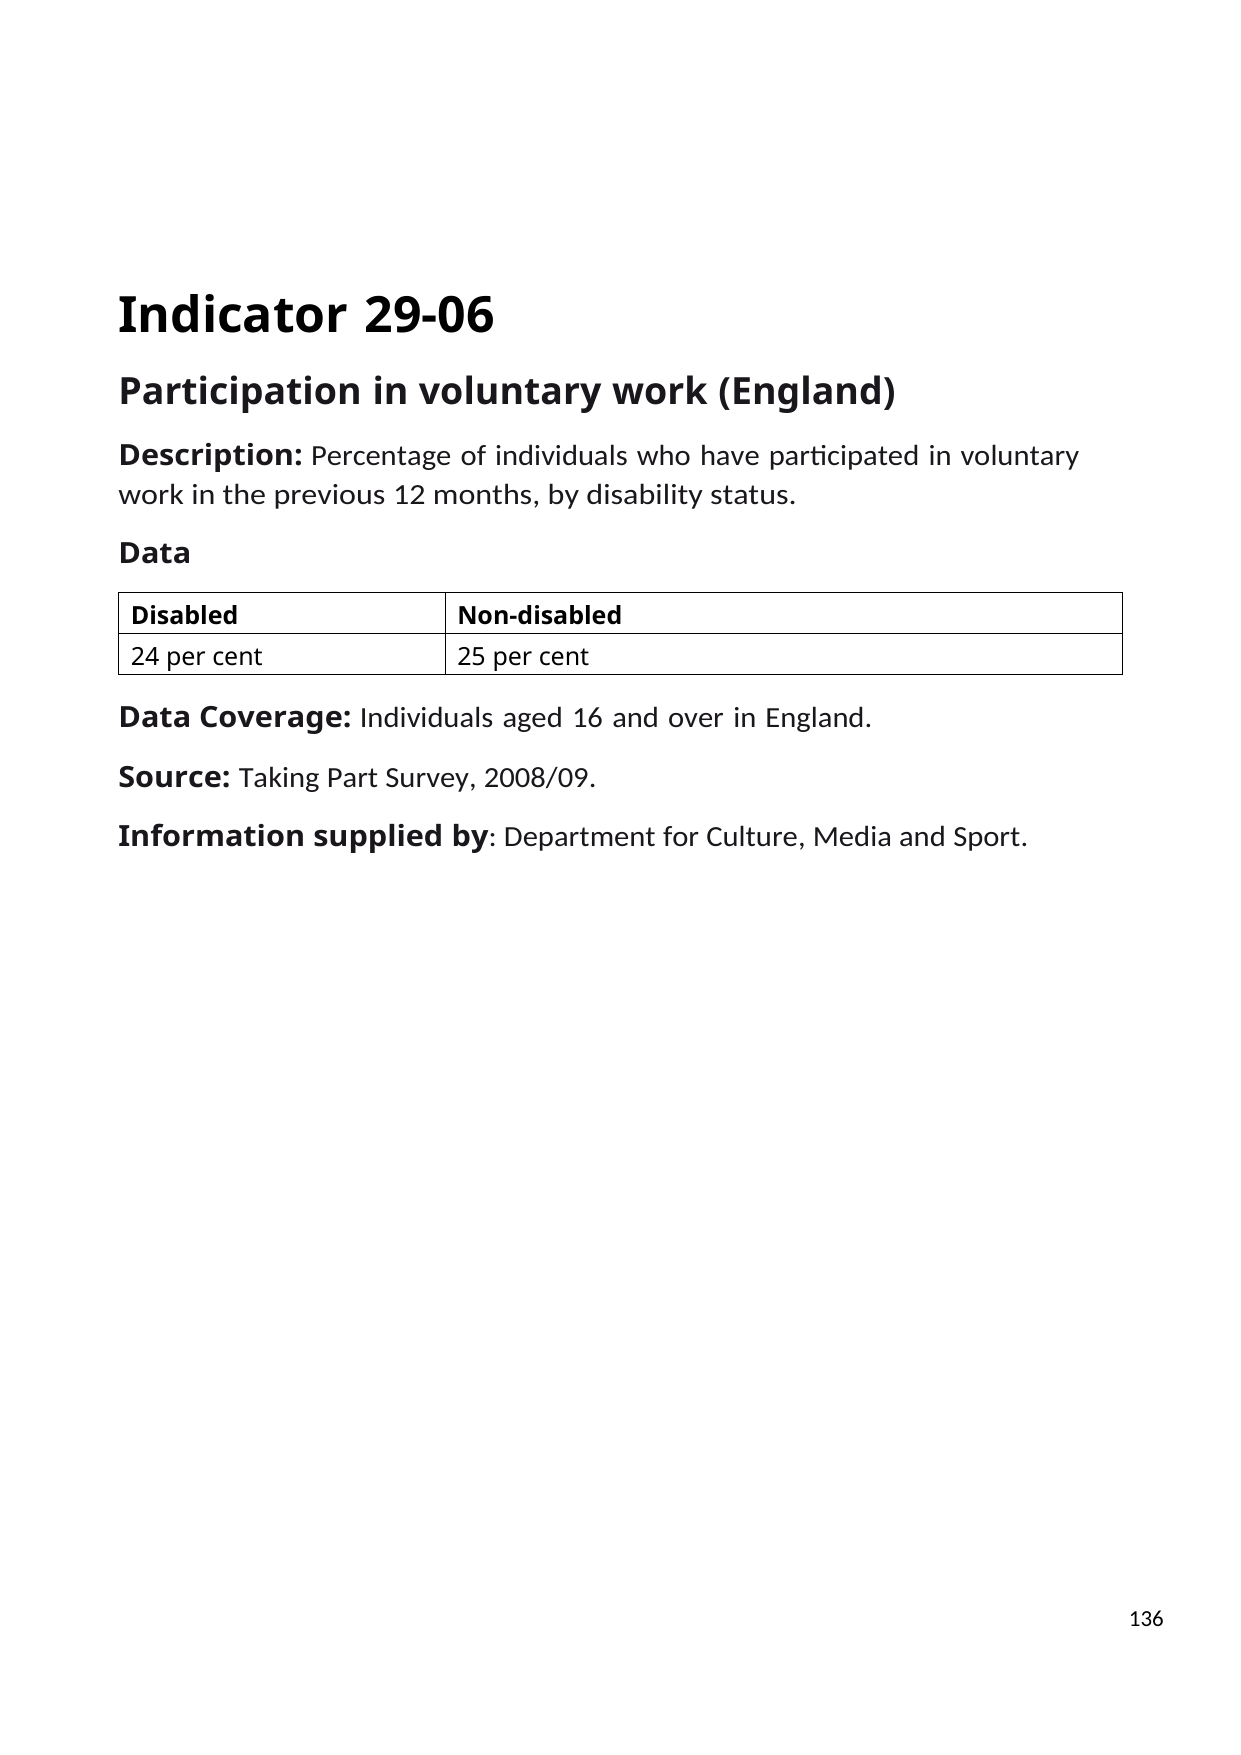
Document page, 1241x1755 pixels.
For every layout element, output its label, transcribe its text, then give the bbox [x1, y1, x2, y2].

text Information supplied by: Department for Culture, Media and Sport. [118, 815, 1163, 855]
subtitle Data [118, 532, 1163, 572]
subtitle Participation in voluntary work (England) [118, 364, 1163, 416]
text Description: Percentage of individuals who have participated in voluntary work in the previous 12 months, by disability status. [118, 435, 1079, 512]
text Source: Taking Part Survey, 2008/09. [118, 756, 1163, 796]
table_cell 25 per cent [446, 634, 1122, 674]
table_cell 24 per cent [119, 634, 445, 674]
text Data Coverage: Individuals aged 16 and over in England. [118, 697, 1163, 736]
table_header Non-disabled [446, 593, 1122, 633]
subtitle Indicator 29-06 [118, 279, 1163, 347]
table_header Disabled [119, 593, 445, 633]
